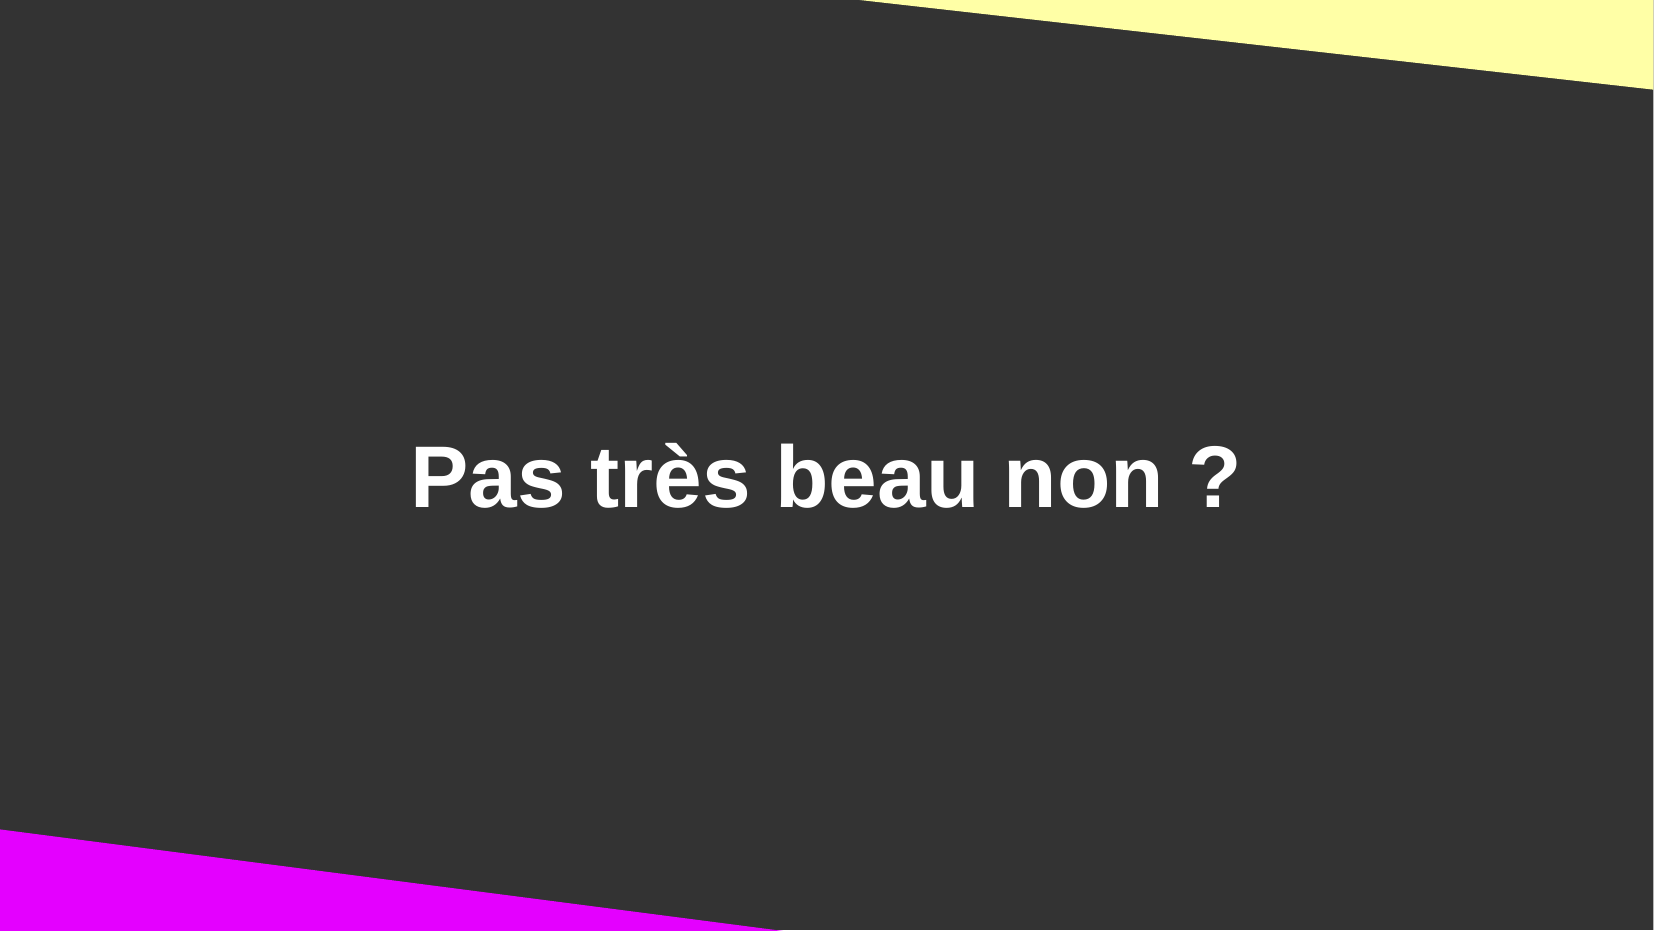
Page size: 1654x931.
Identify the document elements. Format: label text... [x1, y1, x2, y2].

text_box [859, 0, 1654, 90]
text_box [0, 829, 784, 931]
title Pas très beau non ? [31, 428, 1622, 527]
